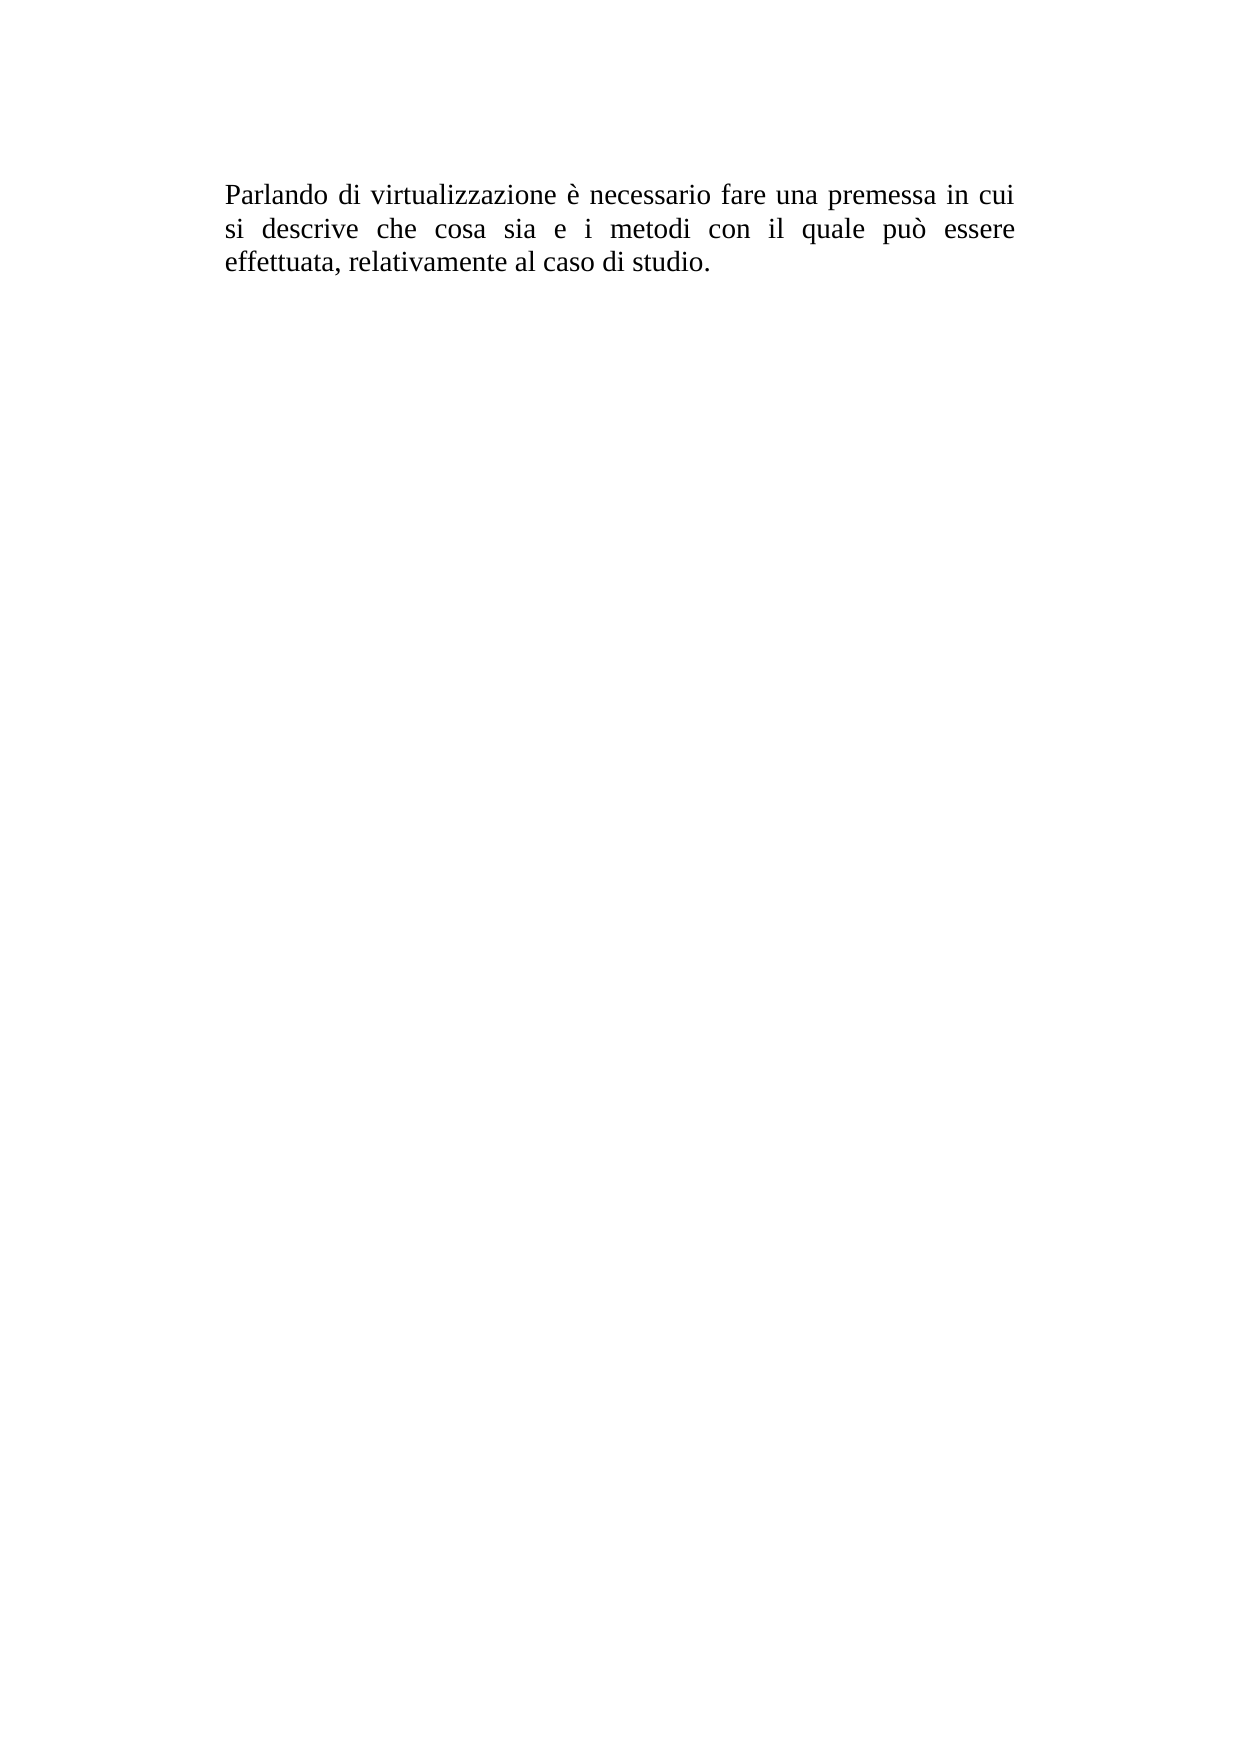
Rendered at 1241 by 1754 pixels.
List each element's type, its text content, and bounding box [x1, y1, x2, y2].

text Parlando di virtualizzazione è necessario fare una premessa in cui si descrive che cosa sia e i metodi con il quale può essere effettuata, relativamente al caso di studio. [224, 177, 1016, 278]
